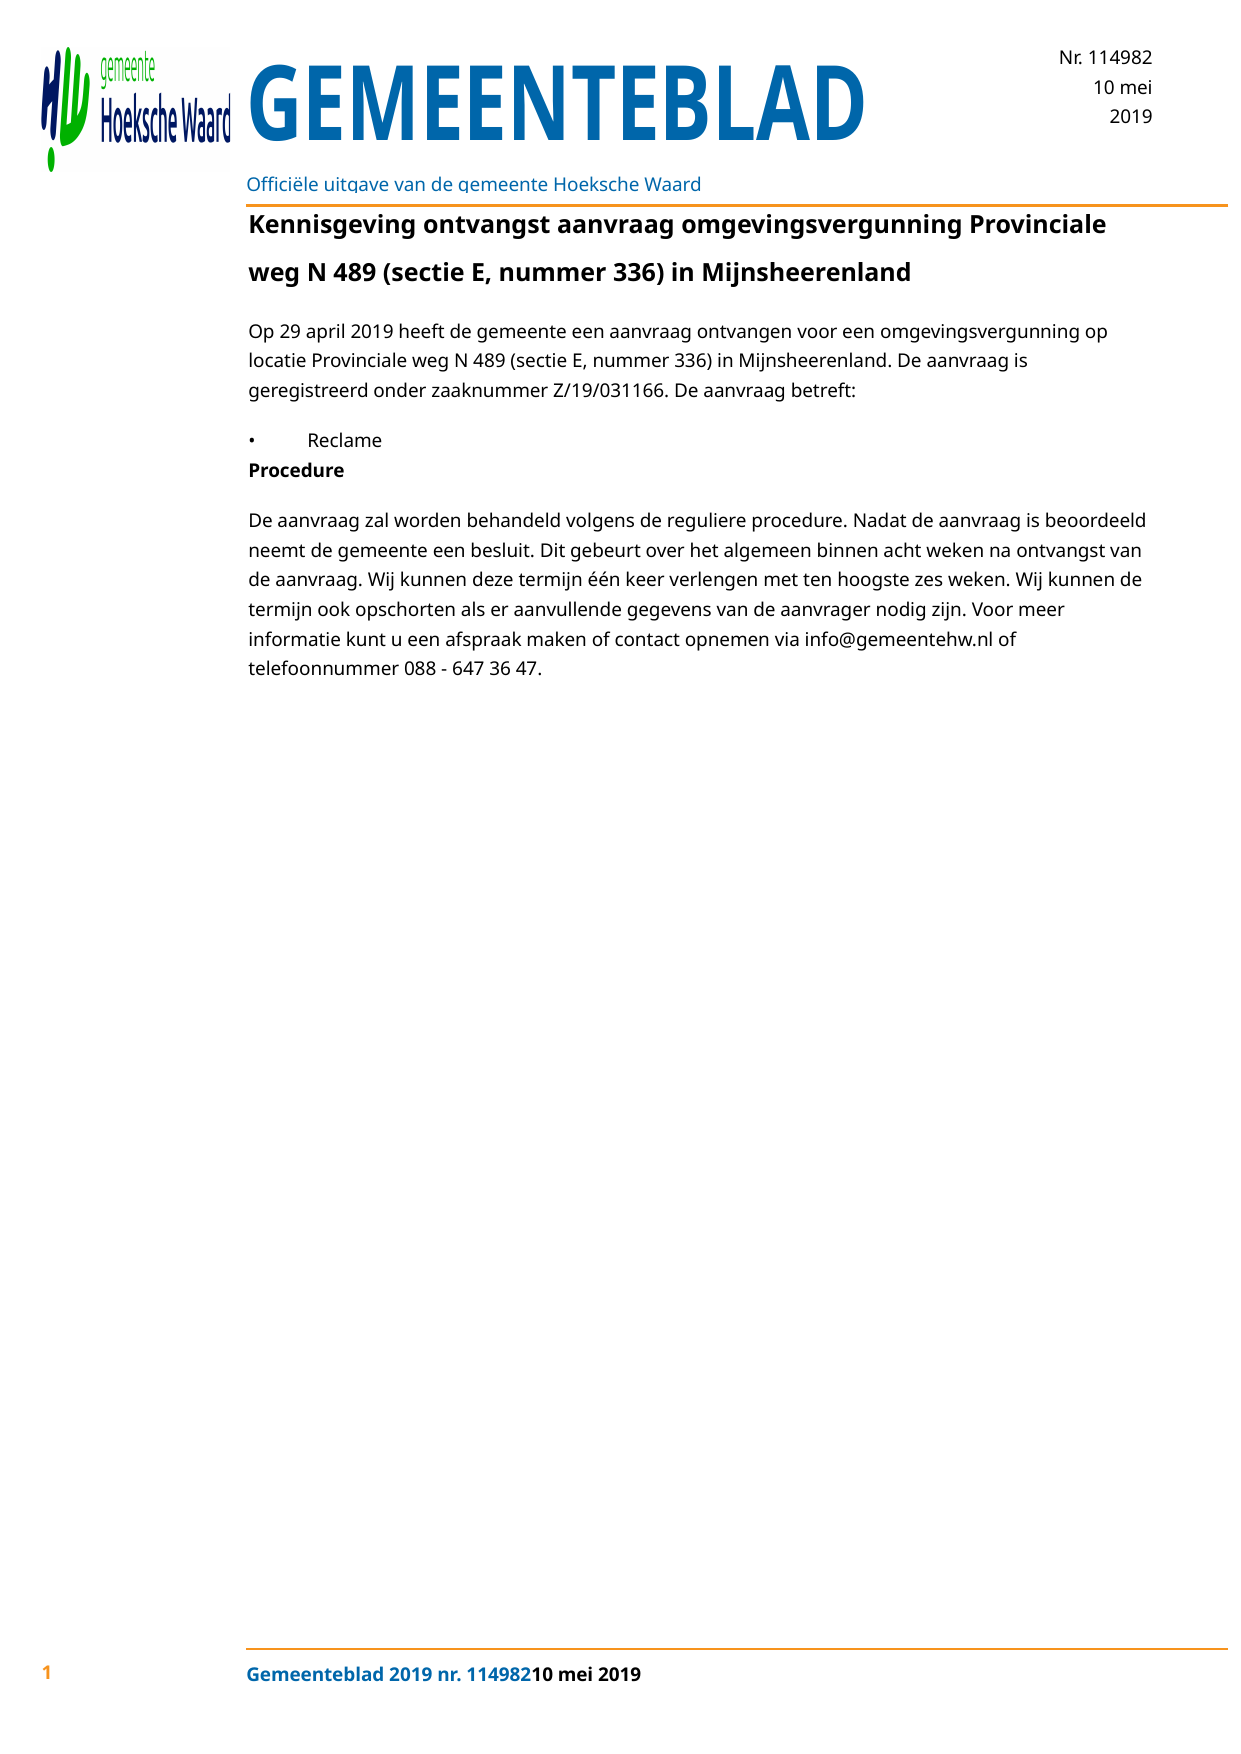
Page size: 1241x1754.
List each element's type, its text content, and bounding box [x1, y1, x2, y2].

text Procedure [248, 457, 1152, 483]
picture [41, 47, 231, 172]
text Kennisgeving ontvangst aanvraag omgevingsvergunning Provinciale weg N 489 (sectie E, nummer 336) in Mijnsheerenland [248, 207, 1152, 288]
list Reclame [248, 427, 1152, 453]
text De aanvraag zal worden behandeld volgens de reguliere procedure. Nadat de aanvraag is beoordeeld neemt de gemeente een besluit. Dit gebeurt over het algemeen binnen acht weken na ontvangst van de aanvraag. Wij kunnen deze termijn één keer verlengen met ten hoogste zes weken. Wij kunnen de termijn ook opschorten als er aanvullende gegevens van de aanvrager nodig zijn. Voor meer informatie kunt u een afspraak maken of contact opnemen via info@gemeentehw.nl of telefoonnummer 088 - 647 36 47. [248, 507, 1152, 681]
text Op 29 april 2019 heeft de gemeente een aanvraag ontvangen voor een omgevingsvergunning op locatie Provinciale weg N 489 (sectie E, nummer 336) in Mijnsheerenland. De aanvraag is geregistreerd onder zaaknummer Z/19/031166. De aanvraag betreft: [248, 318, 1152, 403]
